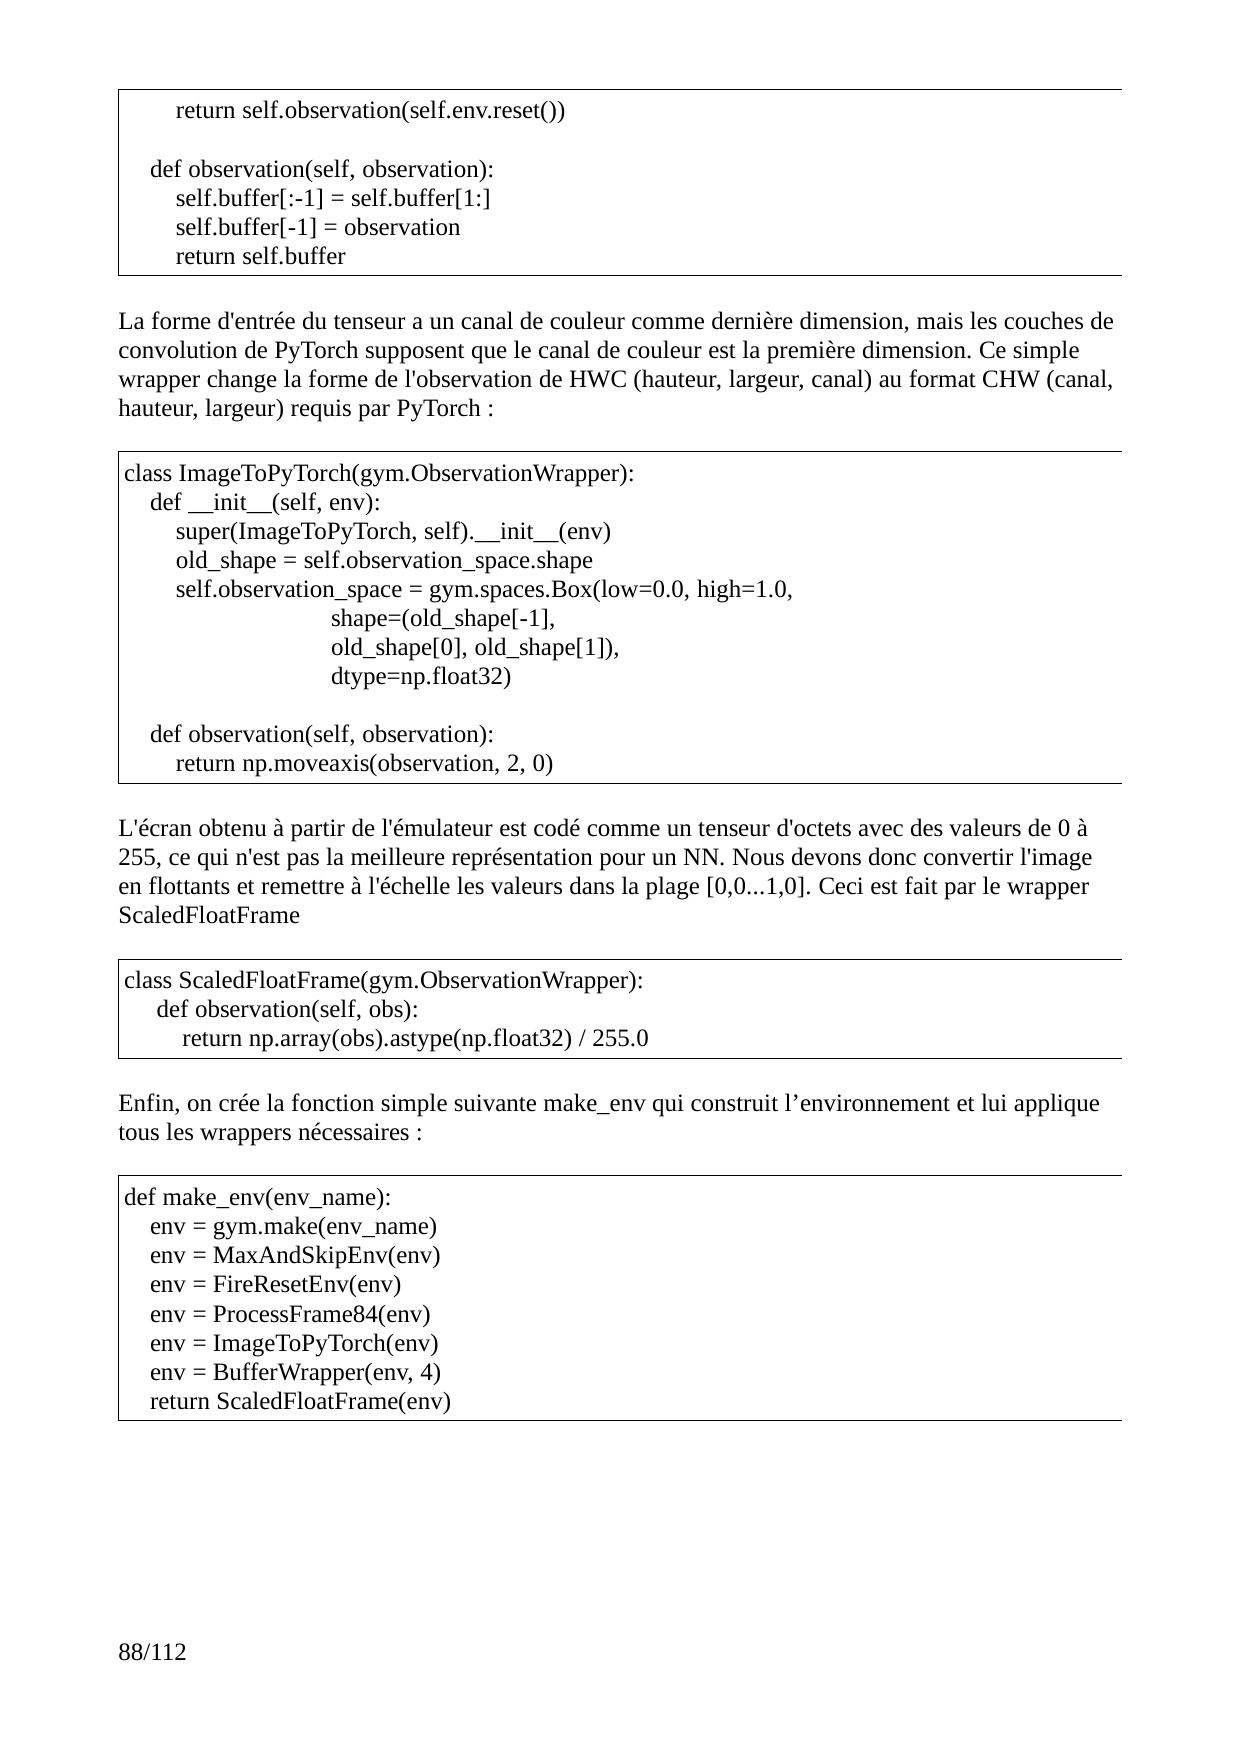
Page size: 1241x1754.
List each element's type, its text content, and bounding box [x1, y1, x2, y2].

table_header return self.observation(self.env.reset()) def observation(self, observation): self.buffer[:-1] = self.buffer[1:] self.buffer[-1] = observation return self.buffer [119, 90, 1122, 275]
table_header class ScaledFloatFrame(gym.ObservationWrapper): def observation(self, obs): return np.array(obs).astype(np.float32) / 255.0 [119, 960, 1122, 1058]
table_header class ImageToPyTorch(gym.ObservationWrapper): def __init__(self, env): super(ImageToPyTorch, self).__init__(env) old_shape = self.observation_space.shape self.observation_space = gym.spaces.Box(low=0.0, high=1.0, shape=(old_shape[-1], old_shape[0], old_shape[1]), dtype=np.float32) def observation(self, observation): return np.moveaxis(observation, 2, 0) [119, 452, 1122, 783]
text Enfin, on crée la fonction simple suivante make_env qui construit l’environnement et lui applique tous les wrappers nécessaires : [118, 1088, 1122, 1146]
table_header def make_env(env_name): env = gym.make(env_name) env = MaxAndSkipEnv(env) env = FireResetEnv(env) env = ProcessFrame84(env) env = ImageToPyTorch(env) env = BufferWrapper(env, 4) return ScaledFloatFrame(env) [119, 1176, 1122, 1420]
text L'écran obtenu à partir de l'émulateur est codé comme un tenseur d'octets avec des valeurs de 0 à 255, ce qui n'est pas la meilleure représentation pour un NN. Nous devons donc convertir l'image en flottants et remettre à l'échelle les valeurs dans la plage [0,0...1,0]. Ceci est fait par le wrapper ScaledFloatFrame [118, 813, 1122, 929]
text La forme d'entrée du tenseur a un canal de couleur comme dernière dimension, mais les couches de convolution de PyTorch supposent que le canal de couleur est la première dimension. Ce simple wrapper change la forme de l'observation de HWC (hauteur, largeur, canal) au format CHW (canal, hauteur, largeur) requis par PyTorch : [118, 306, 1122, 422]
